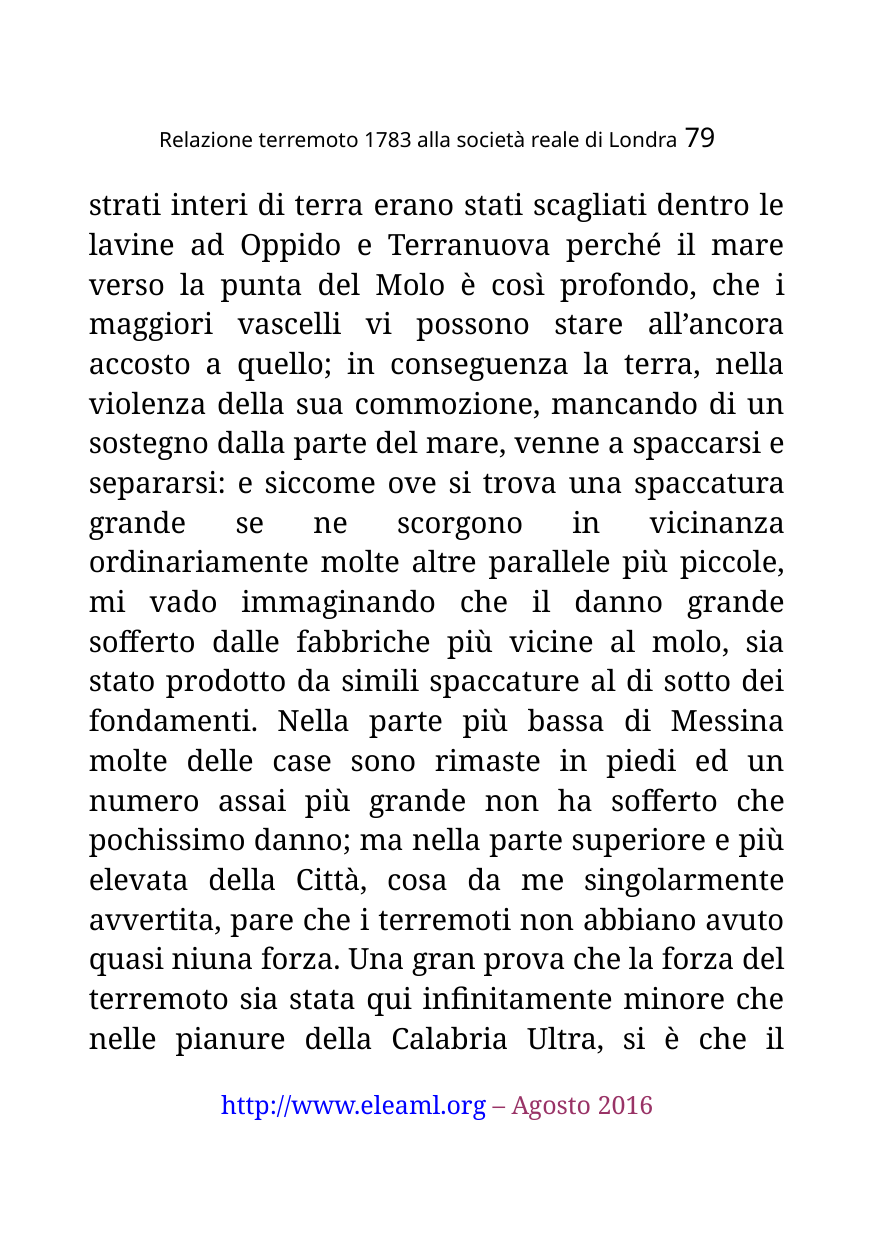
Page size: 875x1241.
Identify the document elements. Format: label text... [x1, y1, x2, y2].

text strati interi di terra erano stati scagliati dentro le lavine ad Oppido e Terranuova perché il mare verso la punta del Molo è così profondo, che i maggiori vascelli vi possono stare all’ancora accosto a quello; in conseguenza la terra, nella violenza della sua commozione, mancando di un sostegno dalla parte del mare, venne a spaccarsi e separarsi: e siccome ove si trova una spaccatura grande se ne scorgono in vicinanza ordinariamente molte altre parallele più piccole, mi vado immaginando che il danno grande sofferto dalle fabbriche più vicine al molo, sia stato prodotto da simili spaccature al di sotto dei fondamenti. Nella parte più bassa di Messina molte delle case sono rimaste in piedi ed un numero assai più grande non ha sofferto che pochissimo danno; ma nella parte superiore e più elevata della Città, cosa da me singolarmente avvertita, pare che i terremoti non abbiano avuto quasi niuna forza. Una gran prova che la forza del terremoto sia stata qui infinitamente minore che nelle pianure della Calabria Ultra, si è che il [88, 184, 786, 1058]
